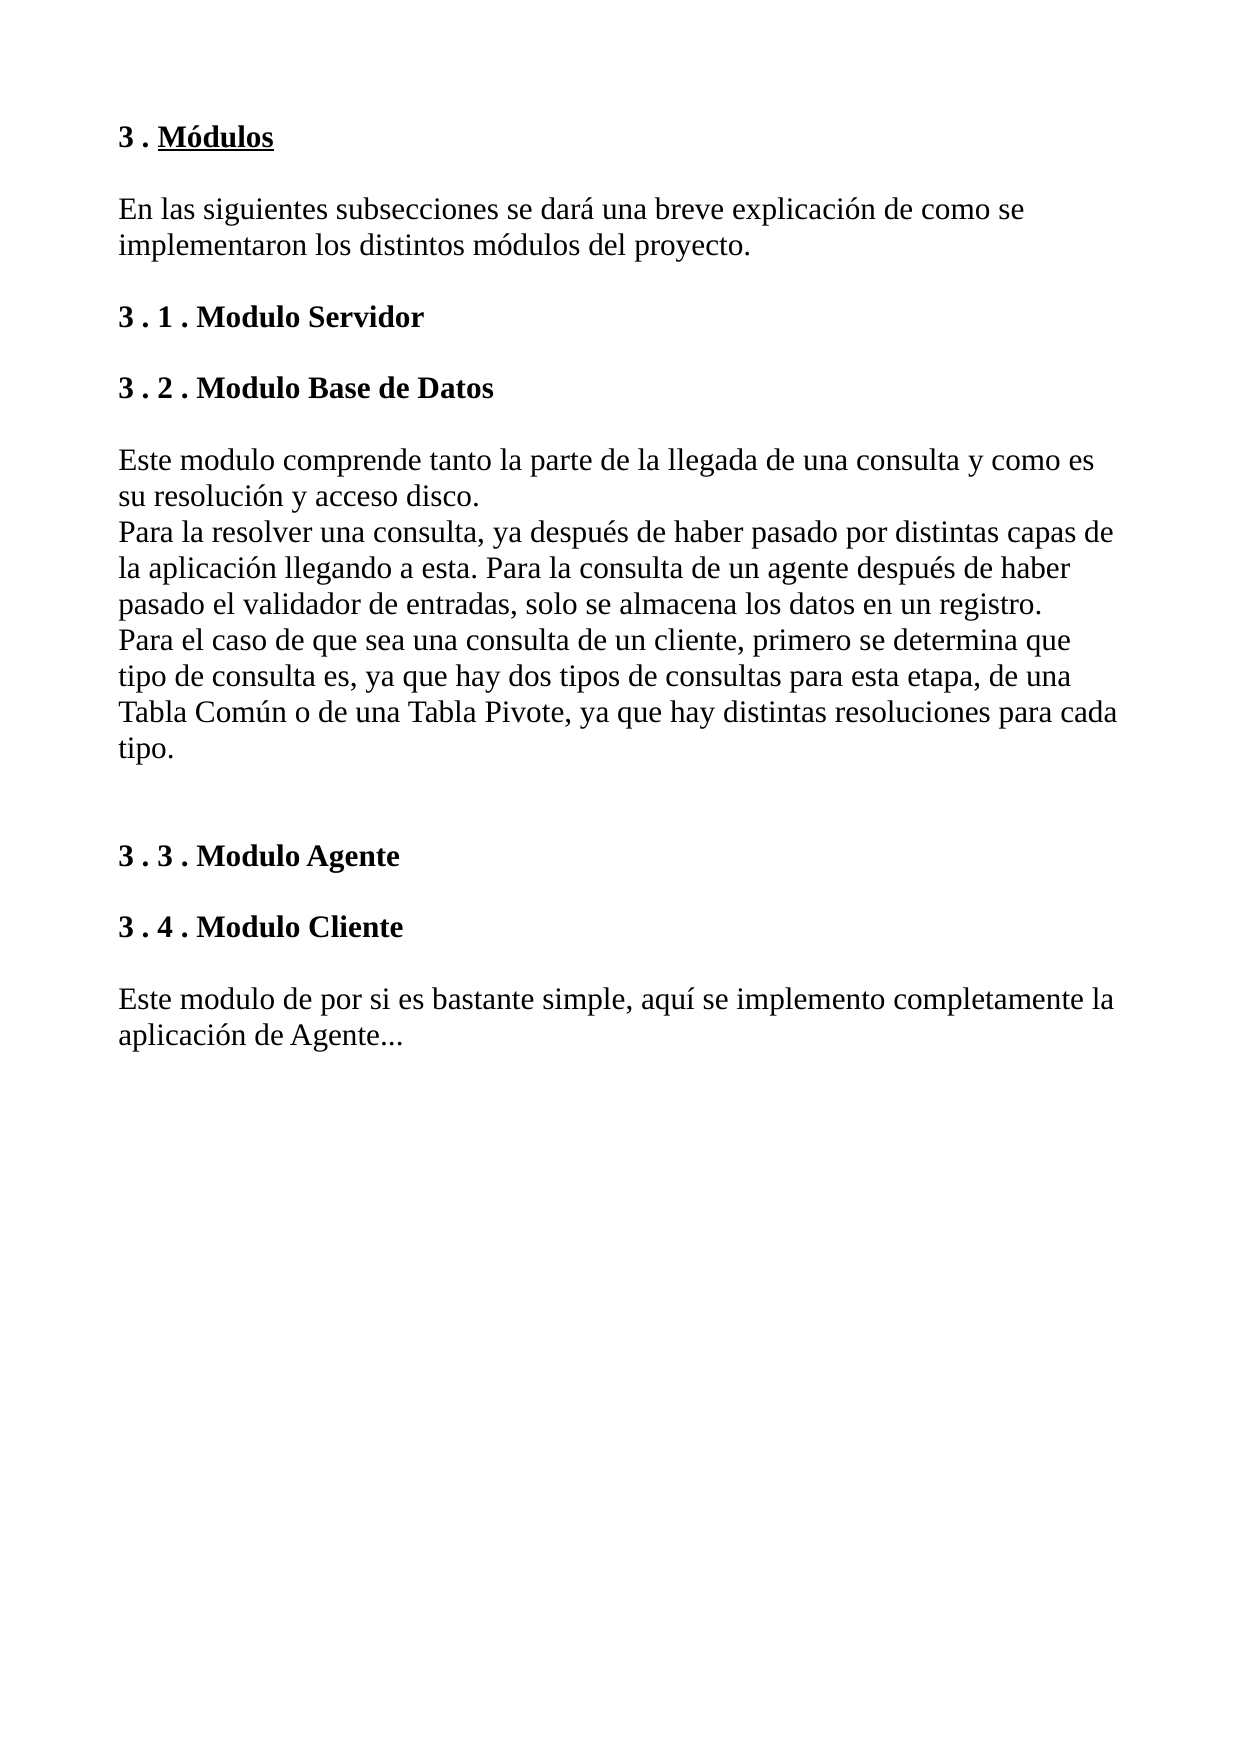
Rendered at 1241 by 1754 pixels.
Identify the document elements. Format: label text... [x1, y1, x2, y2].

text En las siguientes subsecciones se dará una breve explicación de como se implementaron los distintos módulos del proyecto. [118, 190, 1122, 262]
text 3 . 3 . Modulo Agente [118, 837, 1122, 873]
text Este modulo de por si es bastante simple, aquí se implemento completamente la aplicación de Agente... [118, 981, 1122, 1052]
text 3 . 2 . Modulo Base de Datos [118, 370, 1122, 406]
text 3 . Módulos [118, 118, 1122, 154]
text Para la resolver una consulta, ya después de haber pasado por distintas capas de la aplicación llegando a esta. Para la consulta de un agente después de haber pasado el validador de entradas, solo se almacena los datos en un registro. [118, 513, 1122, 621]
text 3 . 4 . Modulo Cliente [118, 909, 1122, 945]
text Este modulo comprende tanto la parte de la llegada de una consulta y como es su resolución y acceso disco. [118, 442, 1122, 513]
text 3 . 1 . Modulo Servidor [118, 298, 1122, 334]
text Para el caso de que sea una consulta de un cliente, primero se determina que tipo de consulta es, ya que hay dos tipos de consultas para esta etapa, de una Tabla Común o de una Tabla Pivote, ya que hay distintas resoluciones para cada tipo. [118, 621, 1122, 765]
